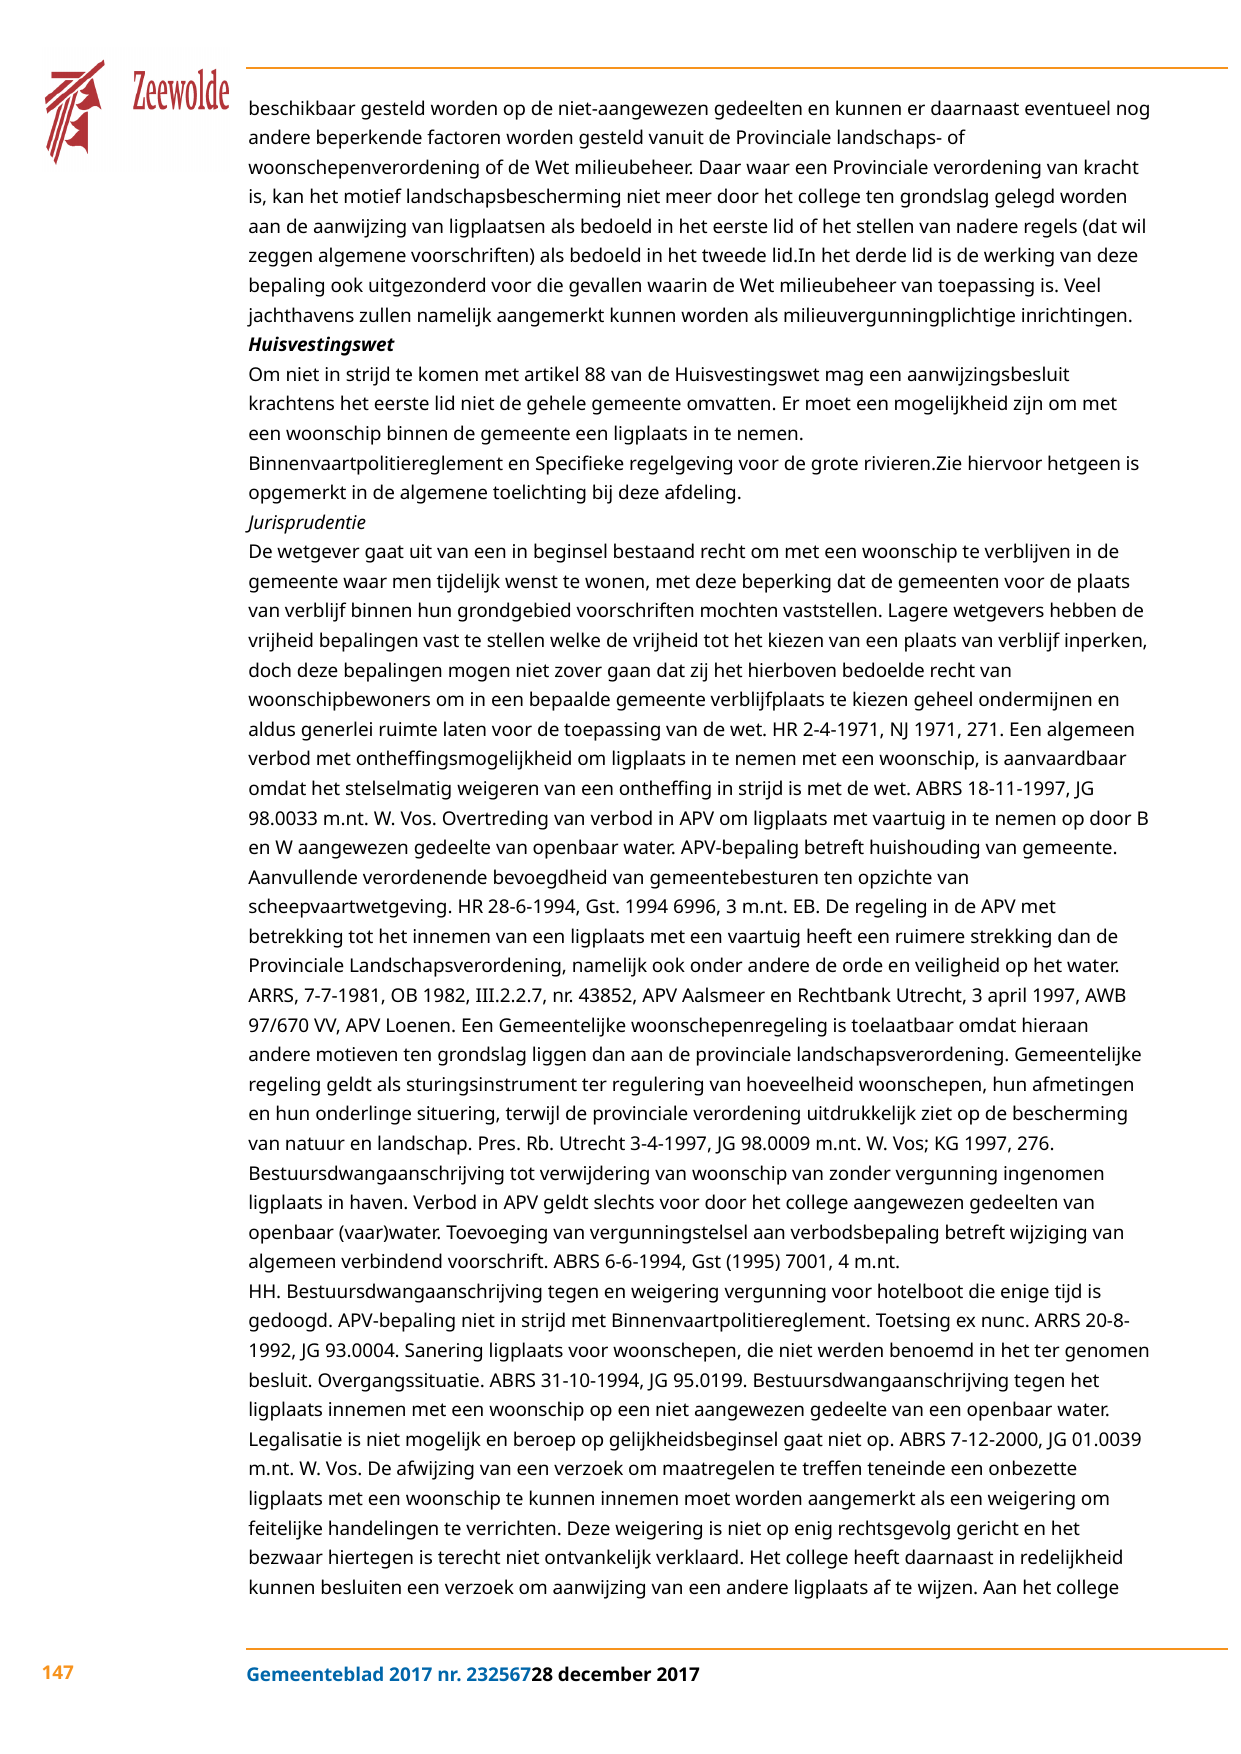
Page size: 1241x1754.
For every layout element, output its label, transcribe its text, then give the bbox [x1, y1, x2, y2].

picture [41, 47, 231, 172]
text Om niet in strijd te komen met artikel 88 van de Huisvestingswet mag een aanwijzingsbesluit krachtens het eerste lid niet de gehele gemeente omvatten. Er moet een mogelijkheid zijn om met een woonschip binnen de gemeente een ligplaats in te nemen. [248, 361, 1152, 446]
text Binnenvaartpolitiereglement en Specifieke regelgeving voor de grote rivieren.Zie hiervoor hetgeen is opgemerkt in de algemene toelichting bij deze afdeling. [248, 450, 1152, 505]
text Jurisprudentie [248, 509, 1152, 535]
text beschikbaar gesteld worden op de niet-aangewezen gedeelten en kunnen er daarnaast eventueel nog andere beperkende factoren worden gesteld vanuit de Provinciale landschaps- of woonschepenverordening of de Wet milieubeheer. Daar waar een Provinciale verordening van kracht is, kan het motief landschapsbescherming niet meer door het college ten grondslag gelegd worden aan de aanwijzing van ligplaatsen als bedoeld in het eerste lid of het stellen van nadere regels (dat wil zeggen algemene voorschriften) als bedoeld in het tweede lid. In het derde lid is de werking van deze bepaling ook uitgezonderd voor die gevallen waarin de Wet milieubeheer van toepassing is. Veel jachthavens zullen namelijk aangemerkt kunnen worden als milieuvergunningplichtige inrichtingen. [248, 95, 1152, 328]
text Huisvestingswet [248, 331, 1152, 357]
text De wetgever gaat uit van een in beginsel bestaand recht om met een woonschip te verblijven in de gemeente waar men tijdelijk wenst te wonen, met deze beperking dat de gemeenten voor de plaats van verblijf binnen hun grondgebied voorschriften mochten vaststellen. Lagere wetgevers hebben de vrijheid bepalingen vast te stellen welke de vrijheid tot het kiezen van een plaats van verblijf inperken, doch deze bepalingen mogen niet zover gaan dat zij het hierboven bedoelde recht van woonschipbewoners om in een bepaalde gemeente verblijfplaats te kiezen geheel ondermijnen en aldus generlei ruimte laten voor de toepassing van de wet. HR 2-4-1971, NJ 1971, 271. Een algemeen verbod met ontheffingsmogelijkheid om ligplaats in te nemen met een woonschip, is aanvaardbaar omdat het stelselmatig weigeren van een ontheffing in strijd is met de wet. ABRS 18-11-1997, JG 98.0033 m.nt. W. Vos. Overtreding van verbod in APV om ligplaats met vaartuig in te nemen op door B en W aangewezen gedeelte van openbaar water. APV-bepaling betreft huishouding van gemeente. Aanvullende verordenende bevoegdheid van gemeentebesturen ten opzichte van scheepvaartwetgeving. HR 28-6-1994, Gst. 1994 6996, 3 m.nt. EB. De regeling in de APV met betrekking tot het innemen van een ligplaats met een vaartuig heeft een ruimere strekking dan de Provinciale Landschapsverordening, namelijk ook onder andere de orde en veiligheid op het water. ARRS, 7-7-1981, OB 1982, III.2.2.7, nr. 43852, APV Aalsmeer en Rechtbank Utrecht, 3 april 1997, AWB 97/670 VV, APV Loenen. Een Gemeentelijke woonschepenregeling is toelaatbaar omdat hieraan andere motieven ten grondslag liggen dan aan de provinciale landschapsverordening. Gemeentelijke regeling geldt als sturingsinstrument ter regulering van hoeveelheid woonschepen, hun afmetingen en hun onderlinge situering, terwijl de provinciale verordening uitdrukkelijk ziet op de bescherming van natuur en landschap. Pres. Rb. Utrecht 3-4-1997, JG 98.0009 m.nt. W. Vos; KG 1997, 276. Bestuursdwangaanschrijving tot verwijdering van woonschip van zonder vergunning ingenomen ligplaats in haven. Verbod in APV geldt slechts voor door het college aangewezen gedeelten van openbaar (vaar)water. Toevoeging van vergunningstelsel aan verbodsbepaling betreft wijziging van algemeen verbindend voorschrift. ABRS 6-6-1994, Gst (1995) 7001, 4 m.nt. HH. Bestuursdwangaanschrijving tegen en weigering vergunning voor hotelboot die enige tijd is gedoogd. APV-bepaling niet in strijd met Binnenvaartpolitiereglement. Toetsing ex nunc. ARRS 20-8-1992, JG 93.0004. Sanering ligplaats voor woonschepen, die niet werden benoemd in het ter genomen besluit. Overgangssituatie. ABRS 31-10-1994, JG 95.0199. Bestuursdwangaanschrijving tegen het ligplaats innemen met een woonschip op een niet aangewezen gedeelte van een openbaar water. Legalisatie is niet mogelijk en beroep op gelijkheidsbeginsel gaat niet op. ABRS 7-12-2000, JG 01.0039 m.nt. W. Vos. De afwijzing van een verzoek om maatregelen te treffen teneinde een onbezette ligplaats met een woonschip te kunnen innemen moet worden aangemerkt als een weigering om feitelijke handelingen te verrichten. Deze weigering is niet op enig rechtsgevolg gericht en het bezwaar hiertegen is terecht niet ontvankelijk verklaard. Het college heeft daarnaast in redelijkheid kunnen besluiten een verzoek om aanwijzing van een andere ligplaats af te wijzen. Aan het college [248, 538, 1152, 1600]
